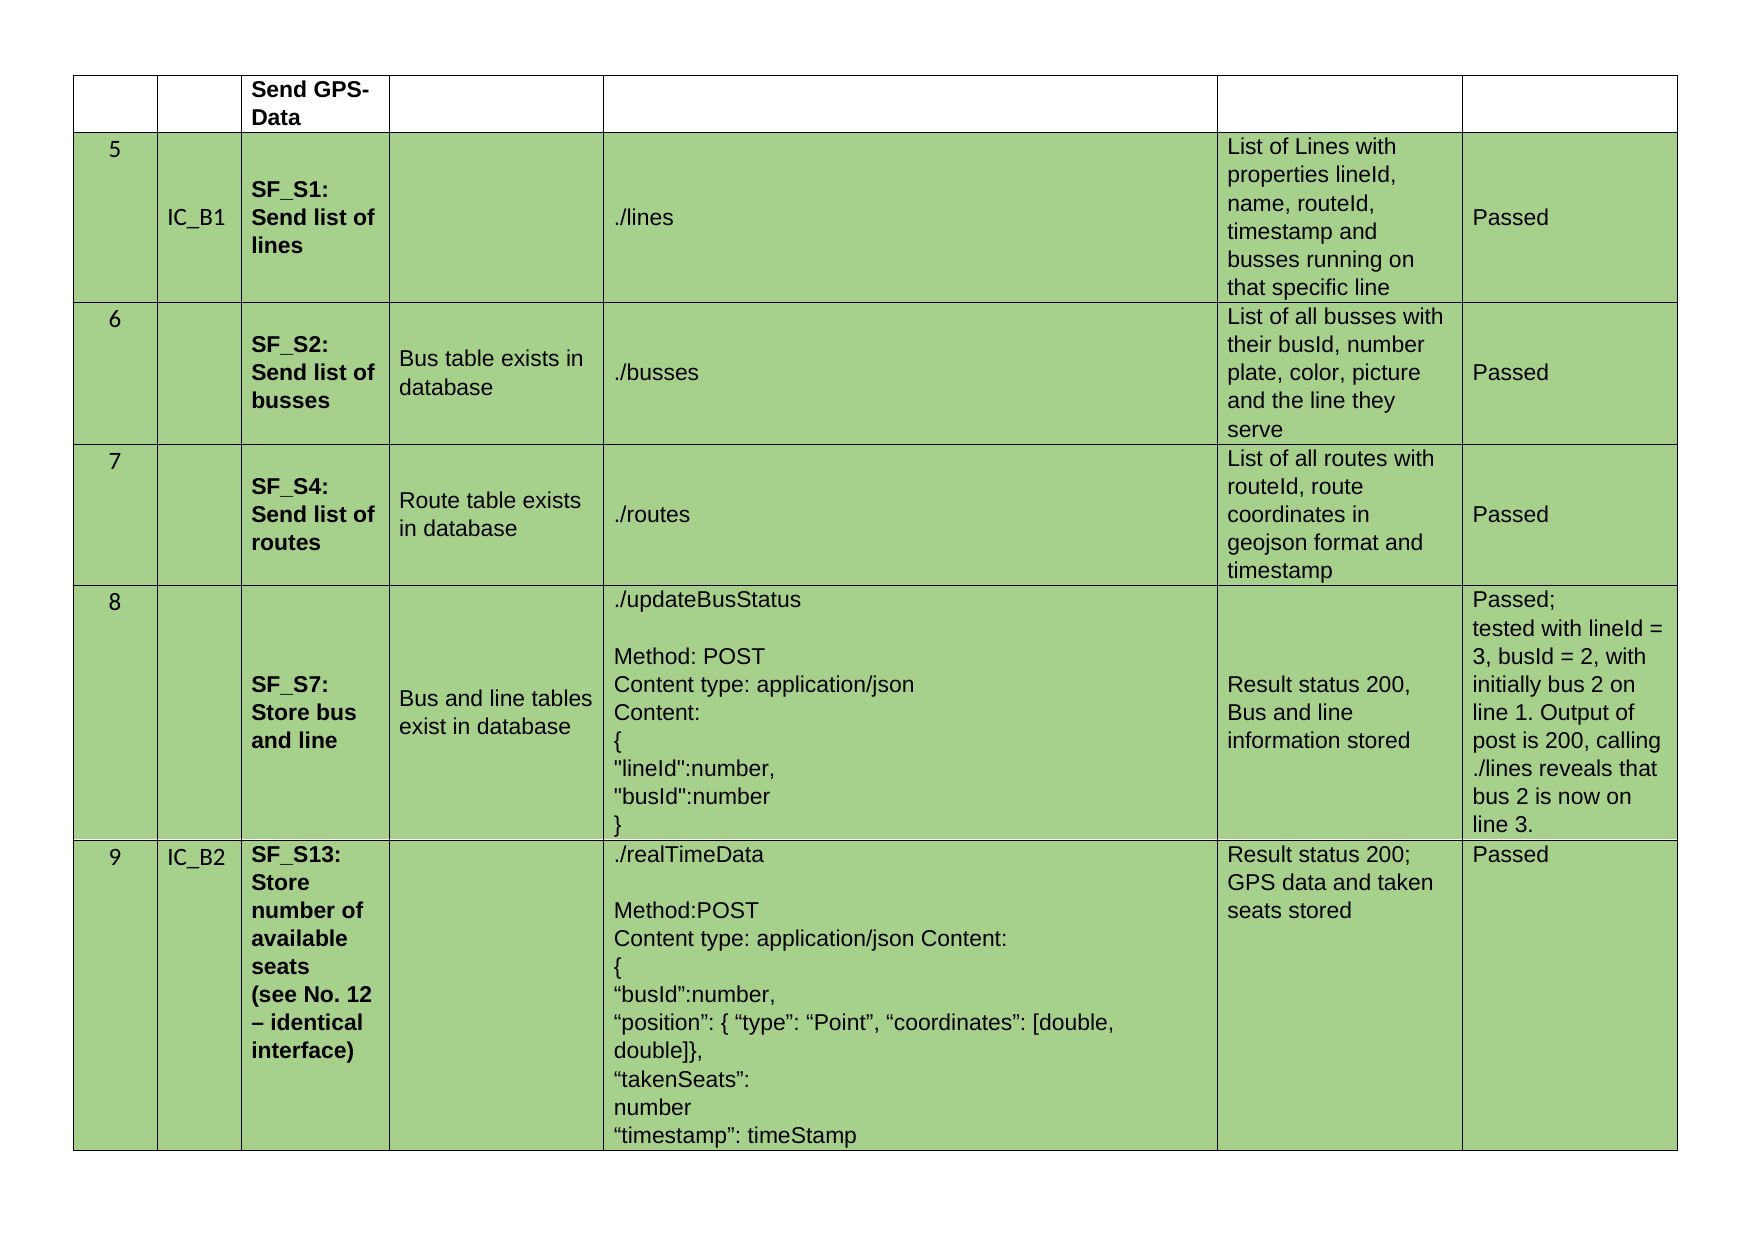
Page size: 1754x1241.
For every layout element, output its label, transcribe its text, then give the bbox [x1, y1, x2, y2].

table_cell ./realTimeData Method:POST Content type: application/json Content: { “busId”:number, “position”: { “type”: “Point”, “coordinates”: [double, double]}, “takenSeats”: number “timestamp”: timeStamp [604, 841, 1217, 1150]
table_cell 9 [74, 841, 157, 1150]
table_cell Route table exists in database [390, 445, 603, 585]
table_cell [158, 586, 241, 839]
table_cell Passed [1463, 445, 1677, 585]
table_cell Bus table exists in database [390, 303, 603, 444]
table_cell [158, 445, 241, 585]
table_cell [1463, 76, 1677, 132]
table_cell List of all busses with their busId, number plate, color, picture and the line they serve [1218, 303, 1462, 444]
table_cell List of Lines with properties lineId, name, routeId, timestamp and busses running on that specific line [1218, 133, 1462, 302]
table_cell IC_B2 [158, 841, 241, 1150]
table_cell 5 [74, 133, 157, 302]
table_cell List of all routes with routeId, route coordinates in geojson format and timestamp [1218, 445, 1462, 585]
table_cell [390, 76, 603, 132]
table_cell ./routes [604, 445, 1217, 585]
table_cell ./lines [604, 133, 1217, 302]
table_cell Send GPS-Data [242, 76, 389, 132]
table_cell [390, 841, 603, 1150]
table_cell [390, 133, 603, 302]
table_cell SF_S13: Store number of available seats (see No. 12 – identical interface) [242, 841, 389, 1150]
table_cell Passed [1463, 841, 1677, 1150]
table_cell SF_S1: Send list of lines [242, 133, 389, 302]
table_cell SF_S7: Store bus and line [242, 586, 389, 839]
table_cell Bus and line tables exist in database [390, 586, 603, 839]
table_cell [158, 303, 241, 444]
table_cell Passed [1463, 133, 1677, 302]
table_cell 6 [74, 303, 157, 444]
table_cell [604, 76, 1217, 132]
table_cell 8 [74, 586, 157, 839]
table_cell [74, 76, 157, 132]
table_cell SF_S4: Send list of routes [242, 445, 389, 585]
table_cell Result status 200, Bus and line information stored [1218, 586, 1462, 839]
table_cell SF_S2: Send list of busses [242, 303, 389, 444]
table_cell Result status 200; GPS data and taken seats stored [1218, 841, 1462, 1150]
table_cell 7 [74, 445, 157, 585]
table_cell [158, 76, 241, 132]
table_cell Passed [1463, 303, 1677, 444]
table_cell ./updateBusStatus Method: POST Content type: application/json Content: { "lineId":number, "busId":number } [604, 586, 1217, 839]
table_cell IC_B1 [158, 133, 241, 302]
table_cell ./busses [604, 303, 1217, 444]
table_cell Passed; tested with lineId = 3, busId = 2, with initially bus 2 on line 1. Output of post is 200, calling ./lines reveals that bus 2 is now on line 3. [1463, 586, 1677, 839]
table_cell [1218, 76, 1462, 132]
